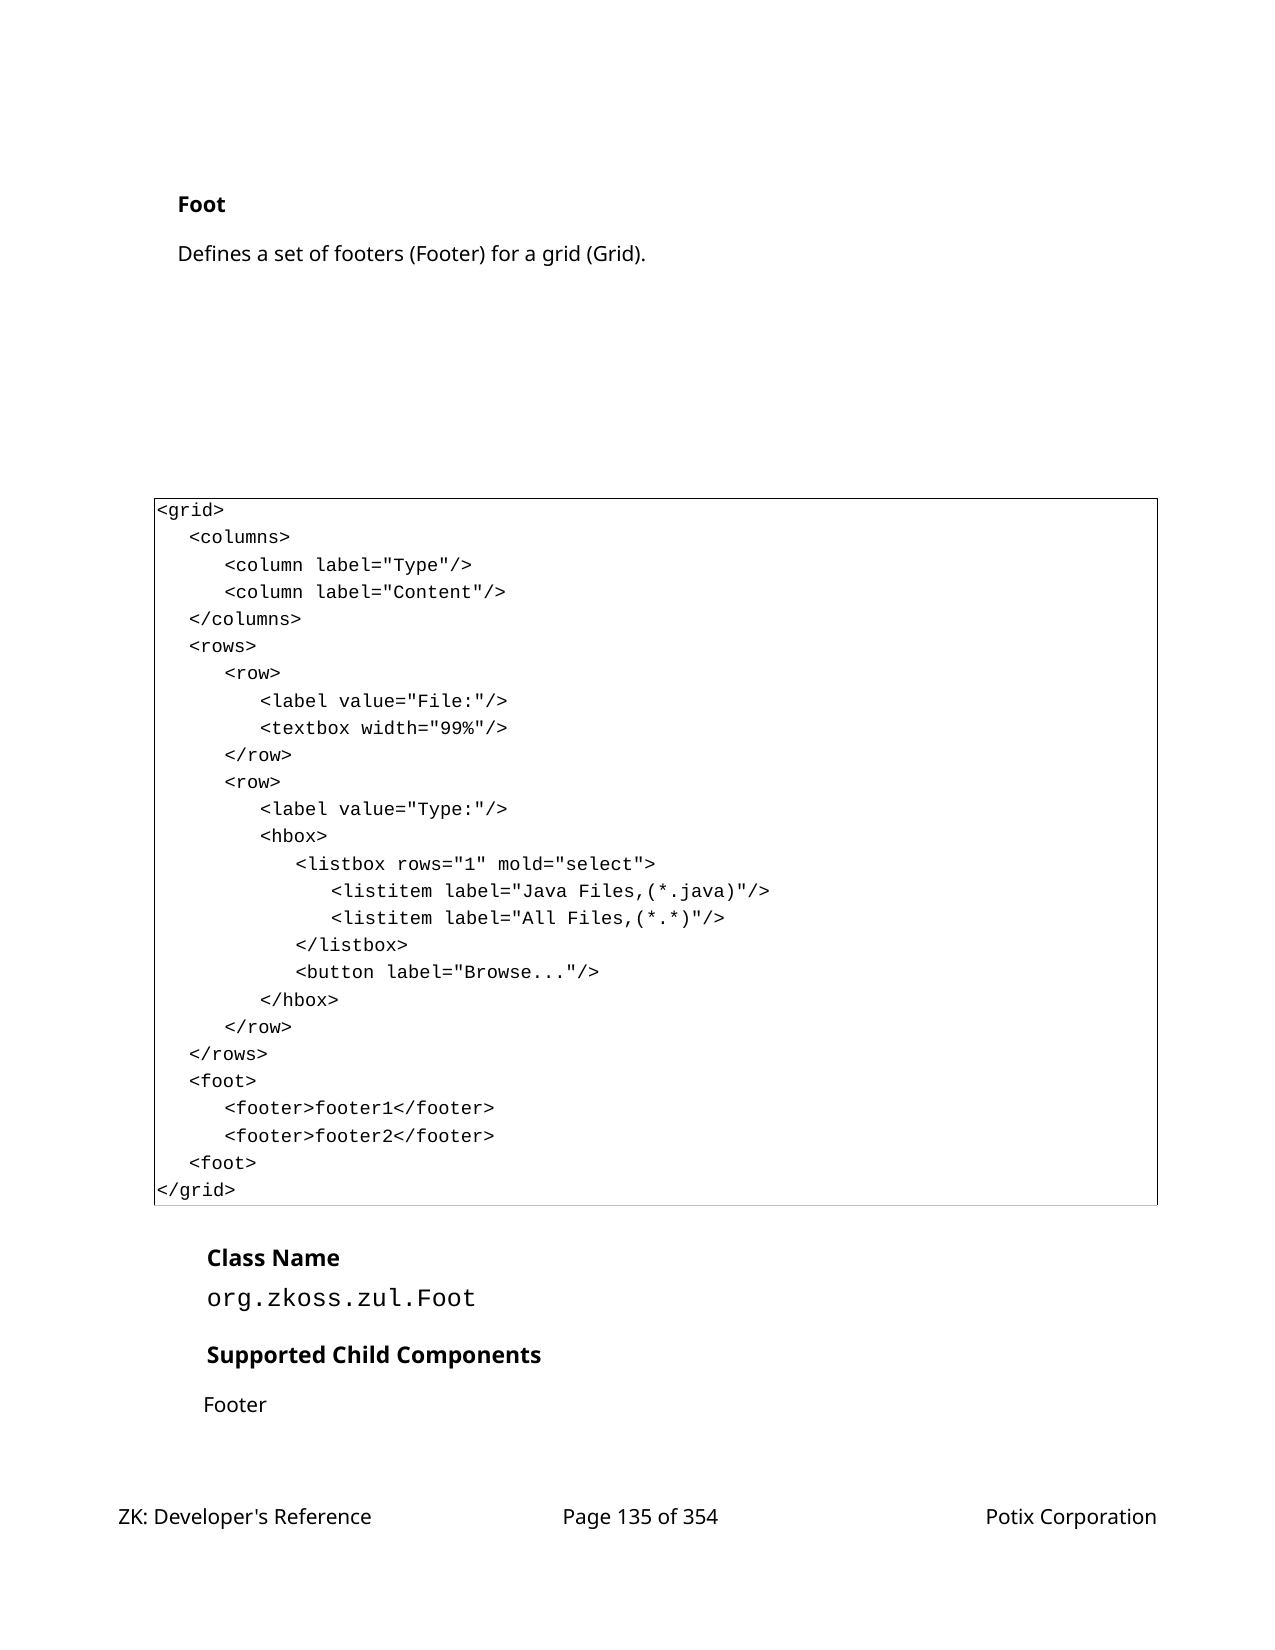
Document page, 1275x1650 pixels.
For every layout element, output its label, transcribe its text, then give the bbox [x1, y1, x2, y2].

text </row> [155, 1015, 1157, 1039]
text <row> [155, 661, 1157, 686]
text <rows> [155, 634, 1157, 658]
text <listbox rows="1" mold="select"> [155, 852, 1157, 876]
text </row> [155, 743, 1157, 767]
text </columns> [155, 607, 1157, 631]
text <hbox> [155, 824, 1157, 849]
text </listbox> [155, 933, 1157, 957]
text <listitem label="All Files,(*.*)"/> [155, 906, 1157, 930]
text <foot> [155, 1069, 1157, 1093]
text </rows> [155, 1042, 1157, 1066]
text <listitem label="Java Files,(*.java)"/> [155, 879, 1157, 903]
text </grid> [155, 1178, 1157, 1205]
text <textbox width="99%"/> [155, 716, 1157, 740]
text <row> [155, 770, 1157, 794]
subtitle Supported Child Components [207, 1339, 1157, 1370]
text <button label="Browse..."/> [155, 960, 1157, 984]
text <columns> [155, 525, 1157, 549]
text org.zkoss.zul.Foot [207, 1285, 1157, 1314]
text <label value="File:"/> [155, 688, 1157, 713]
text <foot> [155, 1151, 1157, 1175]
text <footer>footer2</footer> [155, 1123, 1157, 1148]
subtitle Foot [177, 189, 1157, 219]
text Footer [118, 1391, 1157, 1419]
text </hbox> [155, 987, 1157, 1012]
text <label value="Type:"/> [155, 797, 1157, 821]
text <column label="Content"/> [155, 580, 1157, 604]
text <grid> [155, 499, 1157, 522]
text <footer>footer1</footer> [155, 1096, 1157, 1121]
text <column label="Type"/> [155, 552, 1157, 577]
subtitle Class Name [207, 1242, 1157, 1273]
text Defines a set of footers (Footer) for a grid (Grid). [177, 239, 1157, 268]
